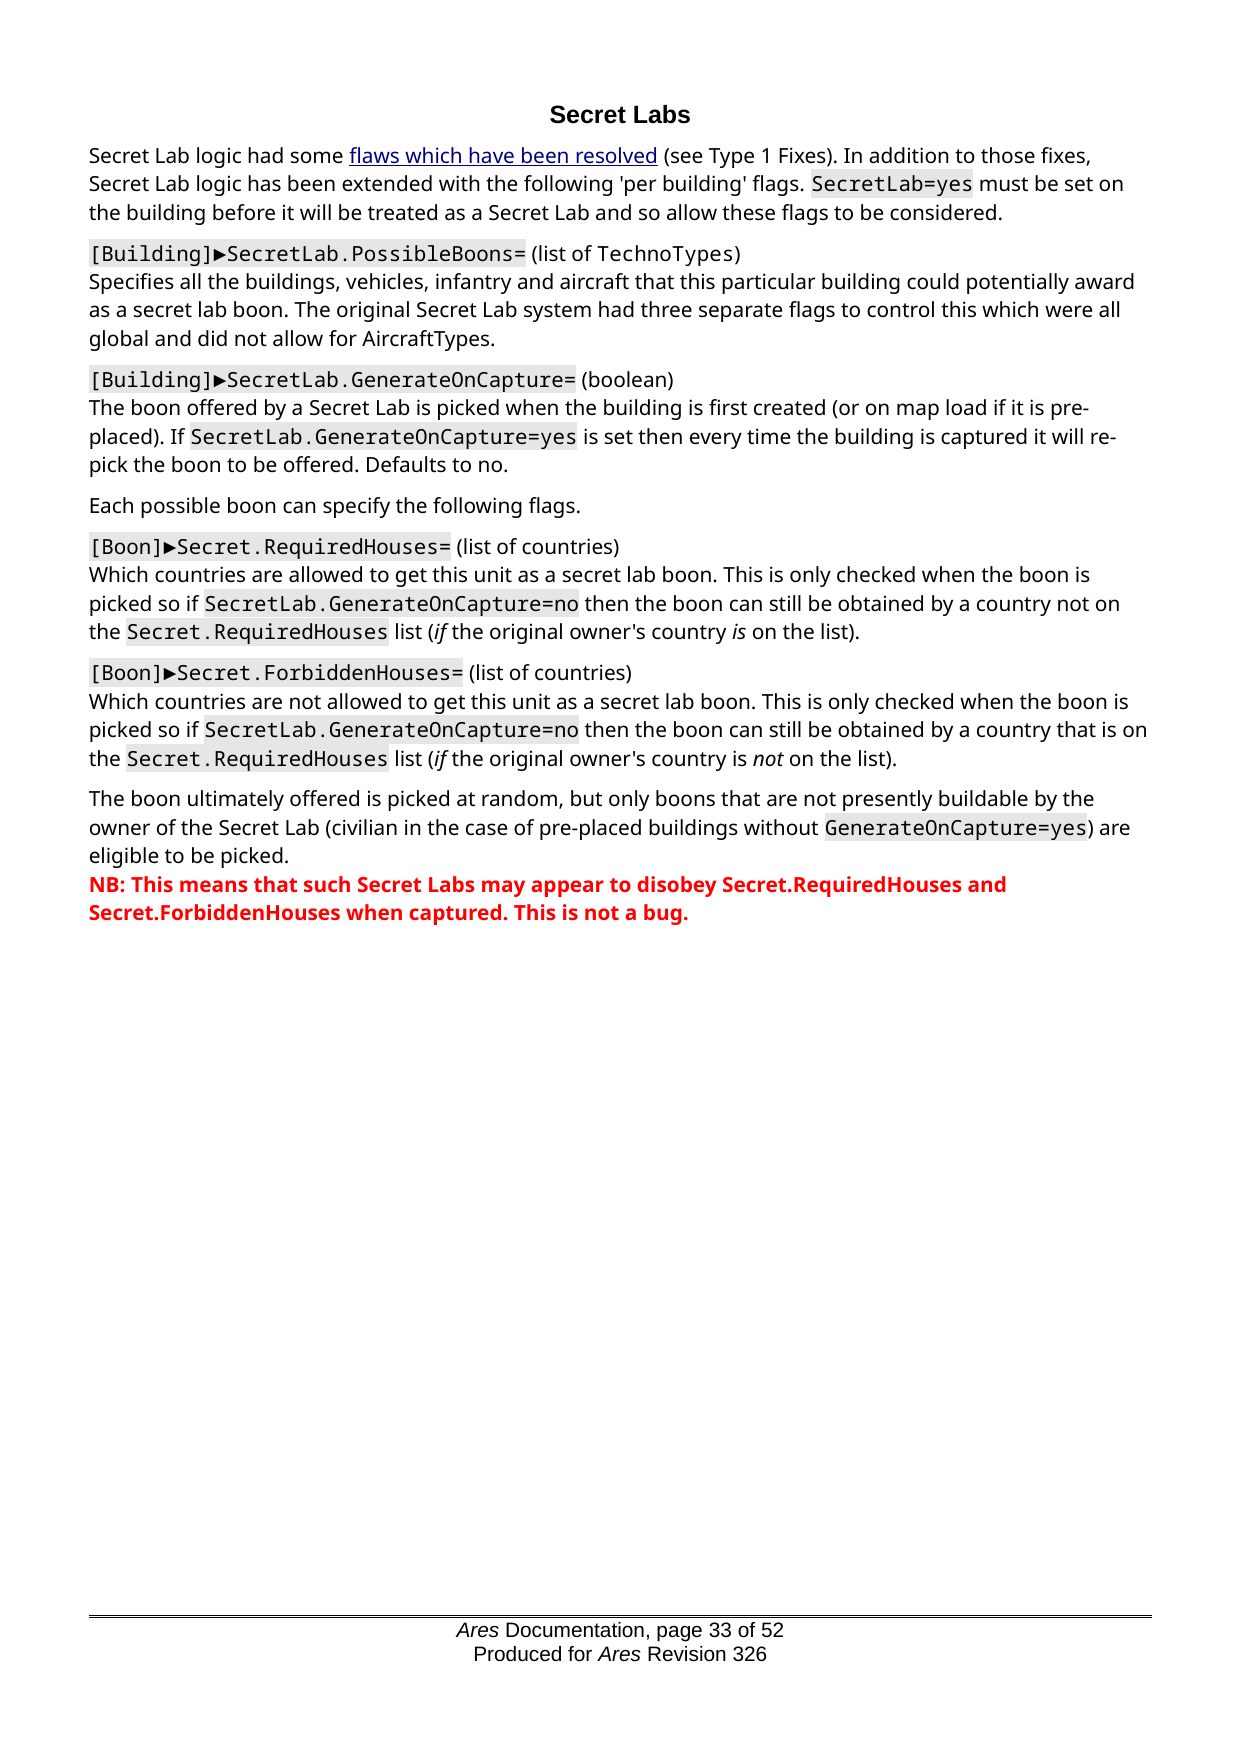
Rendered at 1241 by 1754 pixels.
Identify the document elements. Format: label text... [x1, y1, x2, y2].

text [Boon]►Secret.ForbiddenHouses= (list of countries) Which countries are not allowed to get this unit as a secret lab boon. This is only checked when the boon is picked so if SecretLab.GenerateOnCapture=no then the boon can still be obtained by a country that is on the Secret.RequiredHouses list (if the original owner's country is not on the list). [88, 658, 1152, 772]
text [Building]►SecretLab.GenerateOnCapture= (boolean) The boon offered by a Secret Lab is picked when the building is first created (or on map load if it is pre-placed). If SecretLab.GenerateOnCapture=yes is set then every time the building is captured it will re-pick the boon to be offered. Defaults to no. [88, 365, 1152, 479]
text [Boon]►Secret.RequiredHouses= (list of countries) Which countries are allowed to get this unit as a secret lab boon. This is only checked when the boon is picked so if SecretLab.GenerateOnCapture=no then the boon can still be obtained by a country not on the Secret.RequiredHouses list (if the original owner's country is on the list). [88, 532, 1152, 646]
text The boon ultimately offered is picked at random, but only boons that are not presently buildable by the owner of the Secret Lab (civilian in the case of pre-placed buildings without GenerateOnCapture=yes) are eligible to be picked. NB: This means that such Secret Labs may appear to disobey Secret.RequiredHouses and Secret.ForbiddenHouses when captured. This is not a bug. [88, 784, 1152, 927]
subtitle Secret Labs [88, 100, 1152, 129]
text Each possible boon can specify the following flags. [88, 491, 1152, 519]
text [Building]►SecretLab.PossibleBoons= (list of TechnoTypes) Specifies all the buildings, vehicles, infantry and aircraft that this particular building could potentially award as a secret lab boon. The original Secret Lab system had three separate flags to control this which were all global and did not allow for AircraftTypes. [88, 239, 1152, 352]
text Secret Lab logic had some flaws which have been resolved (see Type 1 Fixes). In addition to those fixes, Secret Lab logic has been extended with the following 'per building' flags. SecretLab=yes must be set on the building before it will be treated as a Secret Lab and so allow these flags to be considered. [88, 141, 1152, 226]
